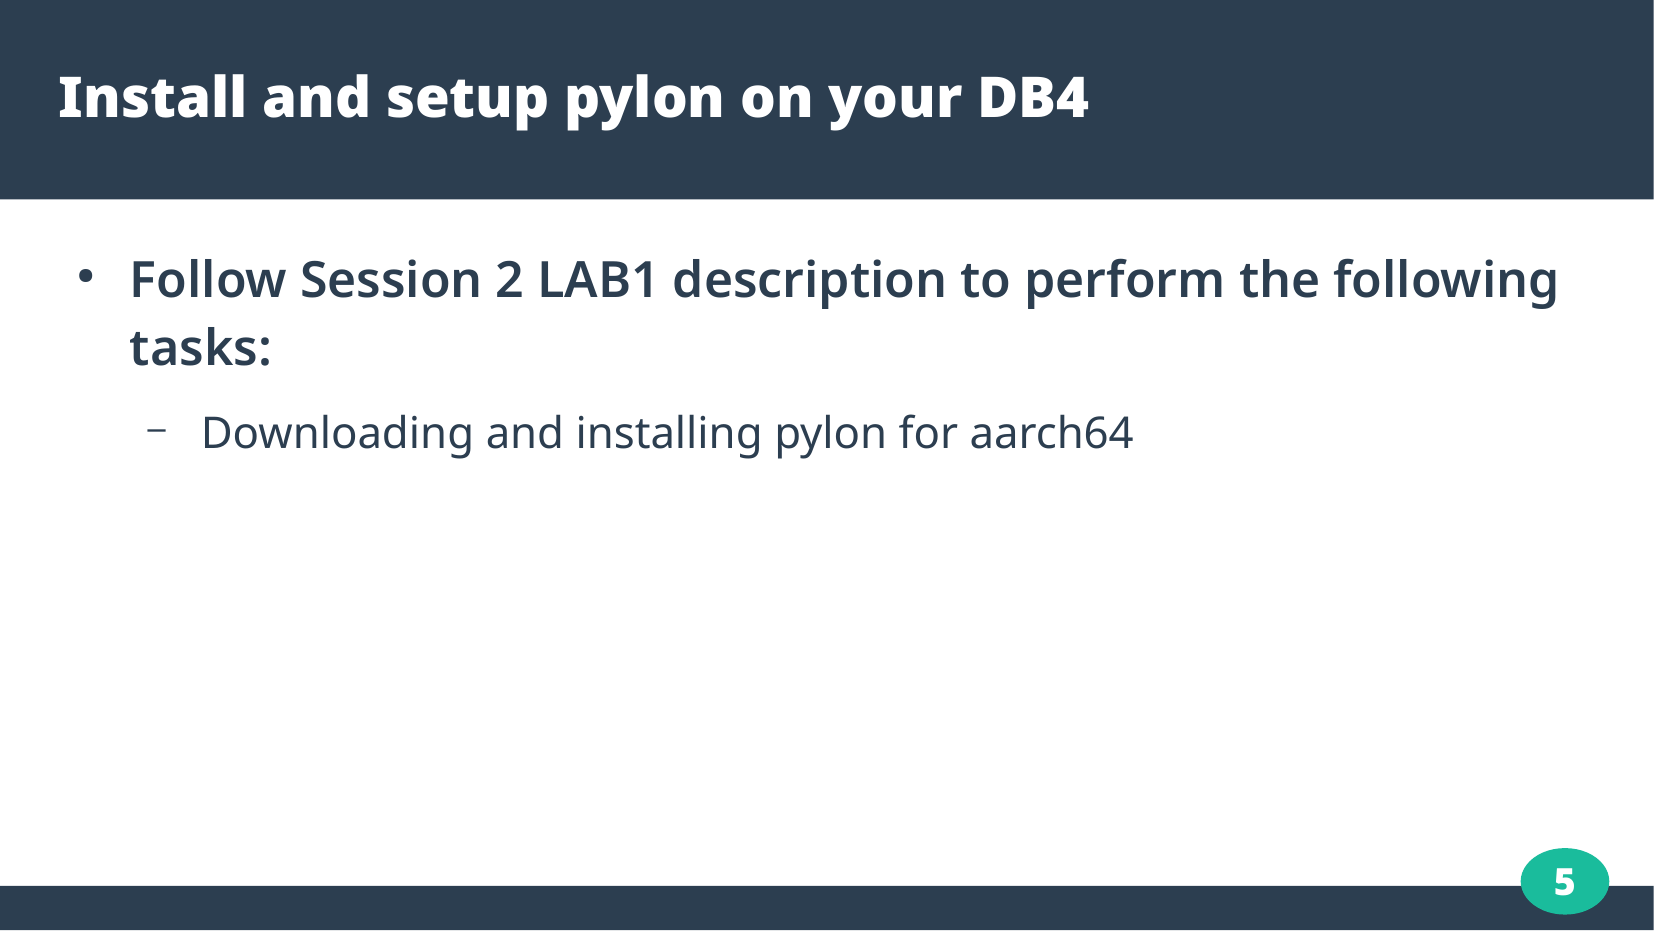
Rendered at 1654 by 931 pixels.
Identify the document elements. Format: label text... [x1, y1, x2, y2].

title Install and setup pylon on your DB4 [59, 37, 1595, 155]
list Follow Session 2 LAB1 description to perform the following tasks: Downloading and installing pylon for aarch64 [59, 243, 1595, 864]
